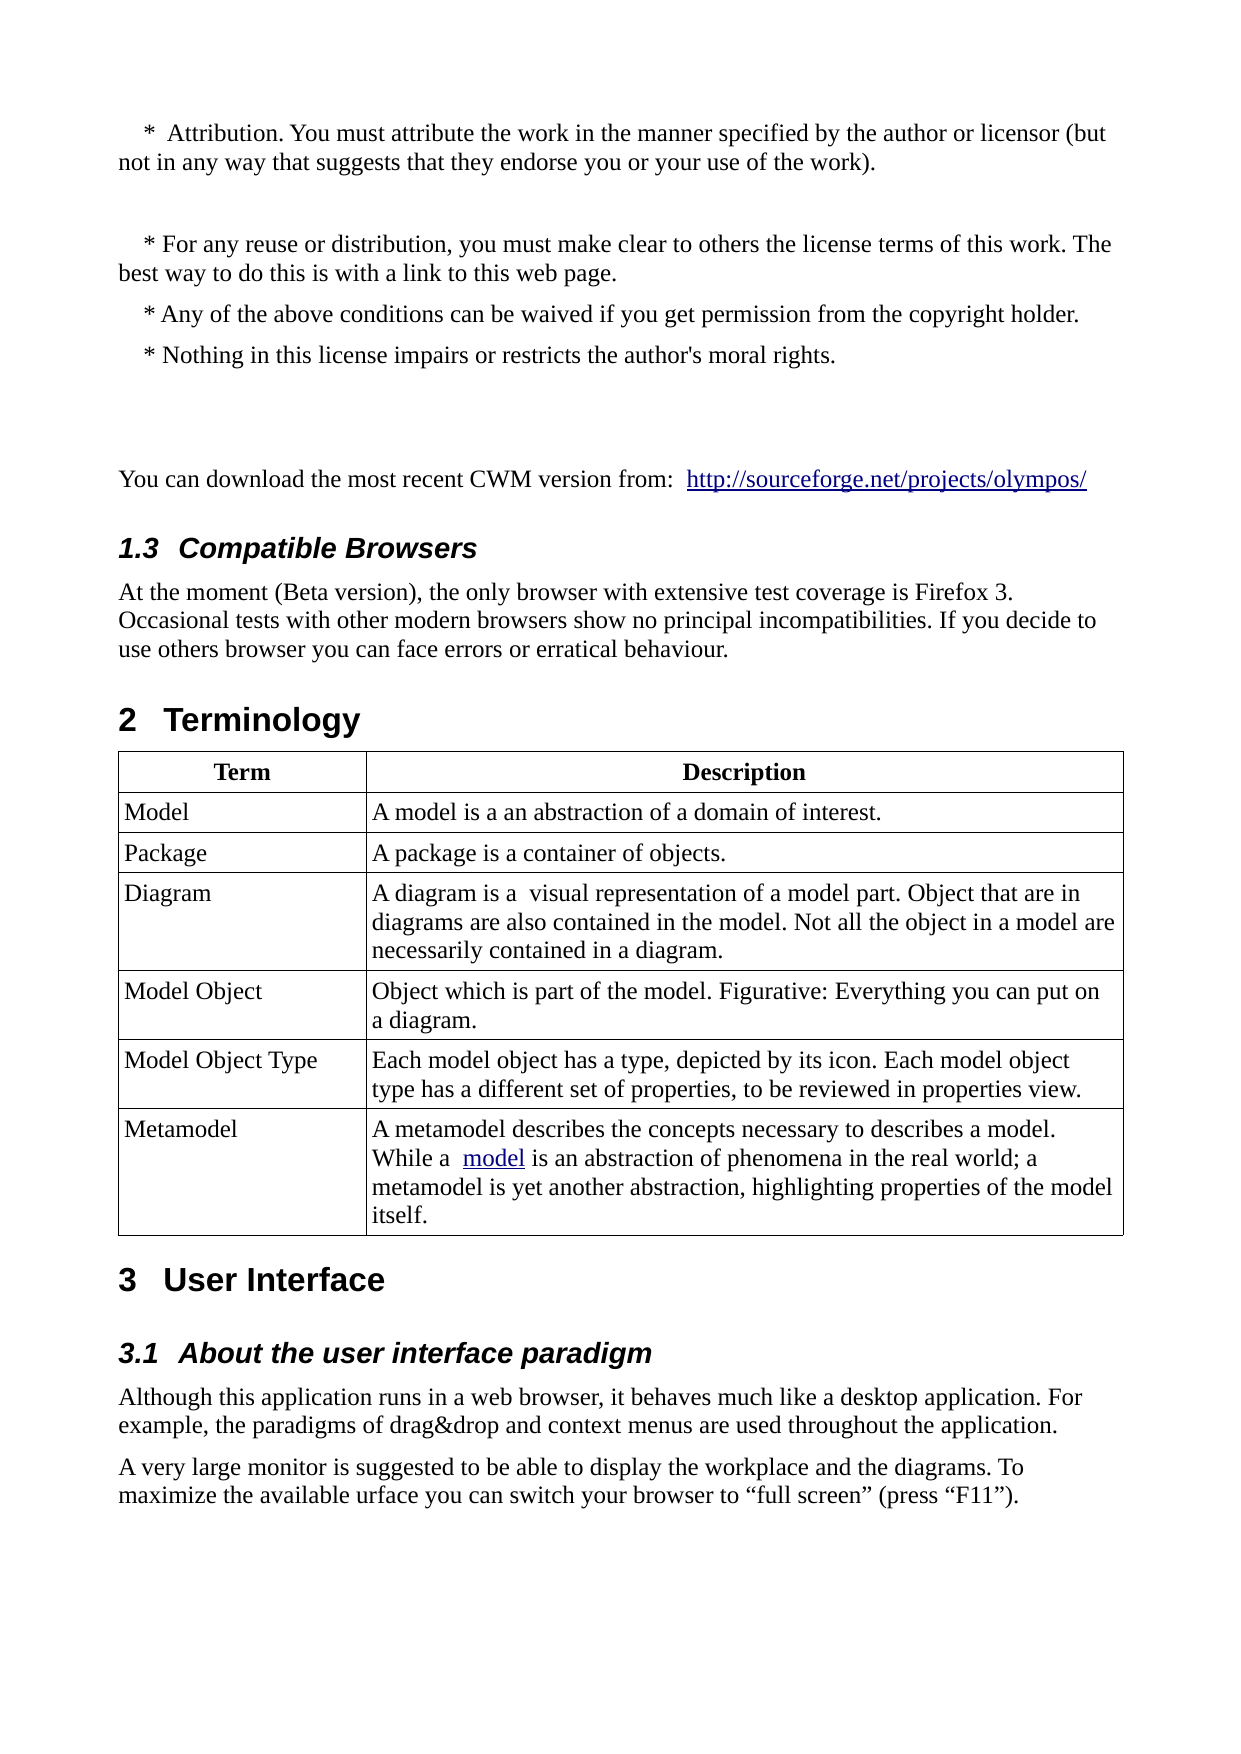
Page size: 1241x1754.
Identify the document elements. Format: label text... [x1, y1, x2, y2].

table_header Description [367, 752, 1123, 792]
table_cell Model Object [119, 971, 366, 1039]
subtitle Compatible Browsers [118, 531, 1122, 564]
table_cell A package is a container of objects. [367, 833, 1123, 872]
subtitle Terminology [118, 700, 1122, 739]
table_cell Package [119, 833, 366, 872]
text * For any reuse or distribution, you must make clear to others the license terms of this work. The best way to do this is with a link to this web page. [118, 229, 1122, 287]
text * Attribution. You must attribute the work in the manner specified by the author or licensor (but not in any way that suggests that they endorse you or your use of the work). [118, 118, 1122, 176]
table_cell Model Object Type [119, 1040, 366, 1108]
table_cell Diagram [119, 873, 366, 970]
text You can download the most recent CWM version from: http://sourceforge.net/projects/olympos/ [118, 464, 1122, 493]
table_cell Object which is part of the model. Figurative: Everything you can put on a diagram. [367, 971, 1123, 1039]
text A very large monitor is suggested to be able to display the workplace and the diagrams. To maximize the available urface you can switch your browser to “full screen” (press “F11”). [118, 1452, 1122, 1509]
table_cell Metamodel [119, 1109, 366, 1235]
table_cell Model [119, 793, 366, 832]
subtitle About the user interface paradigm [118, 1336, 1122, 1369]
table_cell A diagram is a visual representation of a model part. Object that are in diagrams are also contained in the model. Not all the object in a model are necessarily contained in a diagram. [367, 873, 1123, 970]
text At the moment (Beta version), the only browser with extensive test coverage is Firefox 3. Occasional tests with other modern browsers show no principal incompatibilities. If you decide to use others browser you can face errors or erratical behaviour. [118, 577, 1122, 663]
table_header Term [119, 752, 366, 792]
subtitle User Interface [118, 1260, 1122, 1298]
text * Any of the above conditions can be waived if you get permission from the copyright holder. [118, 299, 1122, 328]
table_cell Each model object has a type, depicted by its icon. Each model object type has a different set of properties, to be reviewed in properties view. [367, 1040, 1123, 1108]
text Although this application runs in a web browser, it behaves much like a desktop application. For example, the paradigms of drag&drop and context menus are used throughout the application. [118, 1382, 1122, 1439]
text * Nothing in this license impairs or restricts the author's moral rights. [118, 341, 1122, 369]
table_cell A metamodel describes the concepts necessary to describes a model. While a model is an abstraction of phenomena in the real world; a metamodel is yet another abstraction, highlighting properties of the model itself. [367, 1109, 1123, 1235]
table_cell A model is a an abstraction of a domain of interest. [367, 793, 1123, 832]
